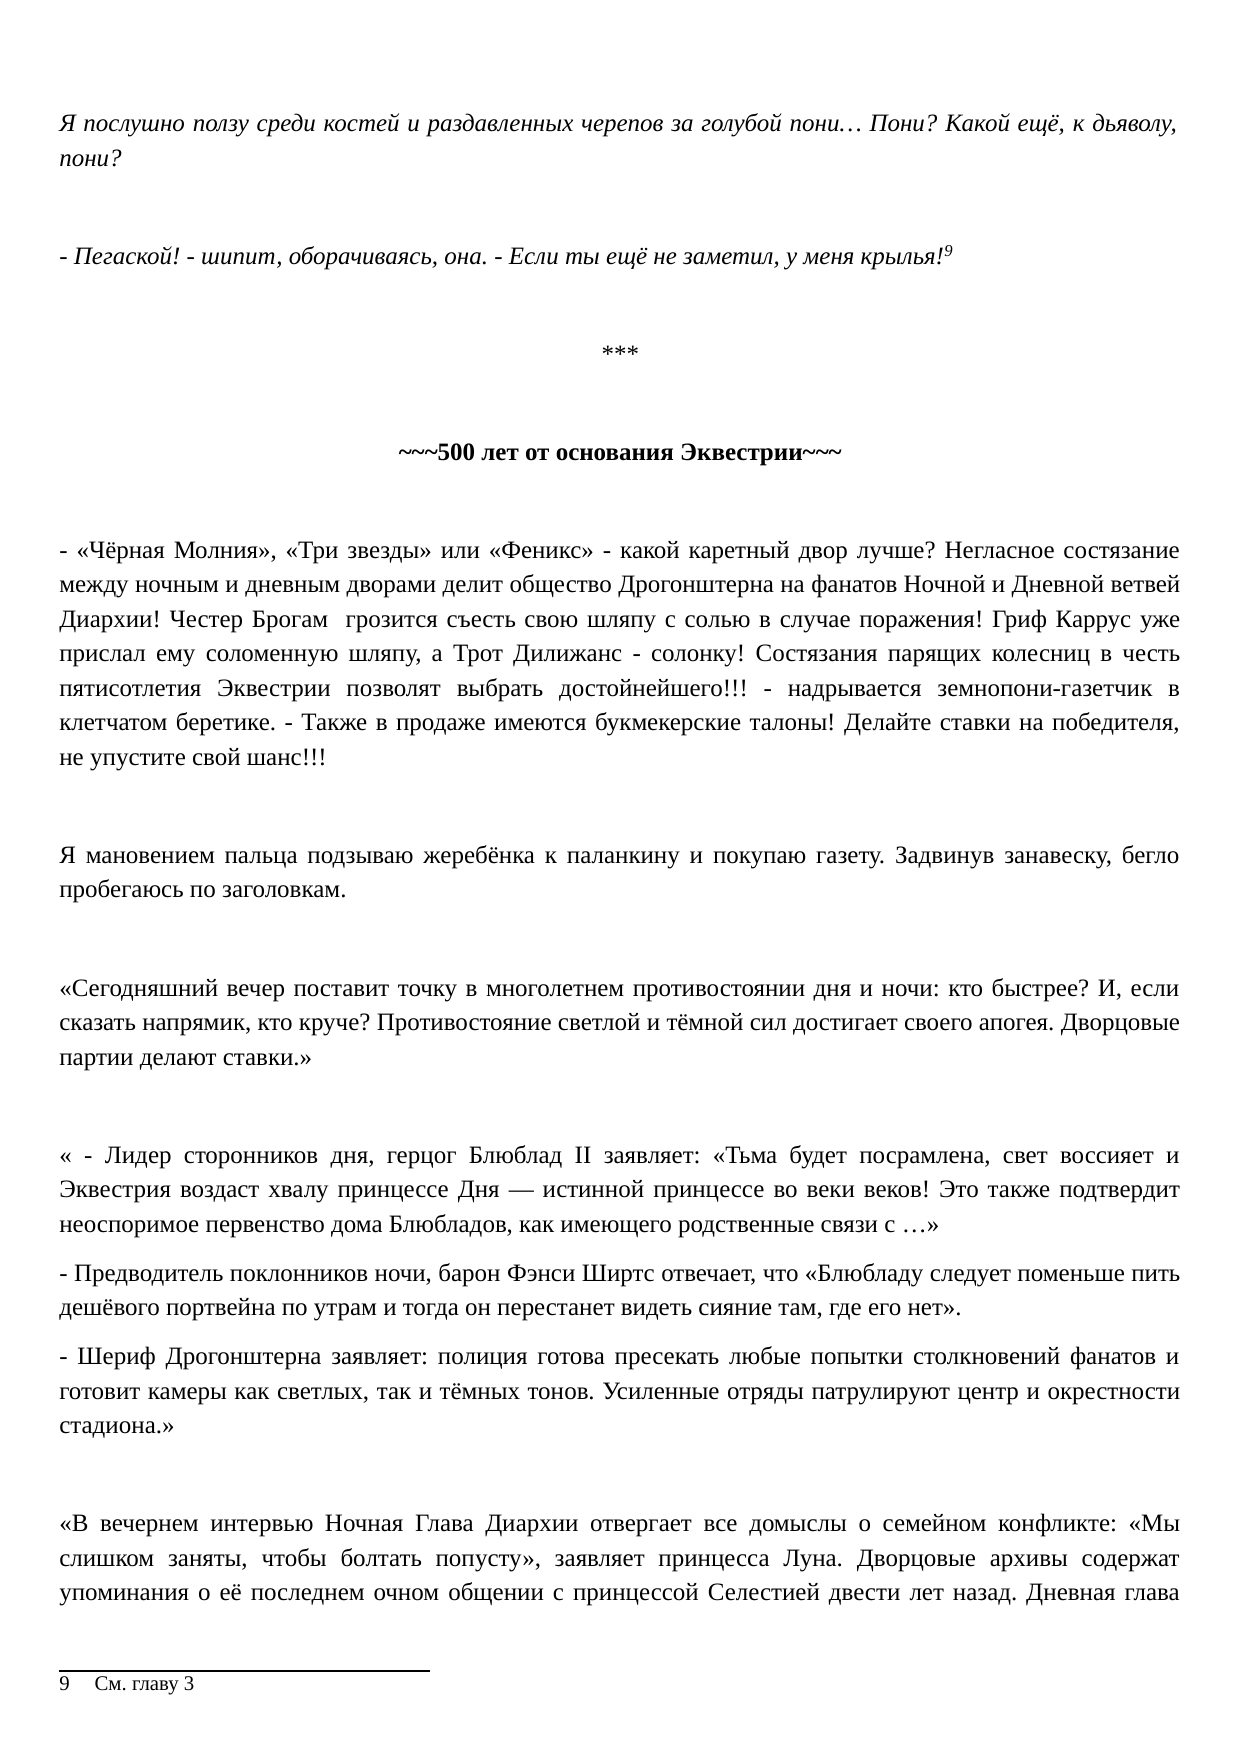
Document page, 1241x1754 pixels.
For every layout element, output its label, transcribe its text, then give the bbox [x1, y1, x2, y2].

text - Предводитель поклонников ночи, барон Фэнси Ширтс отвечает, что «Блюбладу следует поменьше пить дешёвого портвейна по утрам и тогда он перестанет видеть сияние там, где его нет». [59, 1258, 1181, 1321]
text ~~~500 лет от основания Эквестрии~~~ [59, 437, 1181, 466]
text Я мановением пальца подзываю жеребёнка к паланкину и покупаю газету. Задвинув занавеску, бегло пробегаюсь по заголовкам. [59, 840, 1181, 903]
text - Шериф Дрогонштерна заявляет: полиция готова пресекать любые попытки столкновений фанатов и готовит камеры как светлых, так и тёмных тонов. Усиленные отряды патрулируют центр и окрестности стадиона.» [59, 1341, 1181, 1439]
text - «Чёрная Молния», «Три звезды» или «Феникс» - какой каретный двор лучше? Негласное состязание между ночным и дневным дворами делит общество Дрогонштерна на фанатов Ночной и Дневной ветвей Диархии! Честер Брогам грозится съесть свою шляпу с солью в случае поражения! Гриф Каррус уже прислал ему соломенную шляпу, а Трот Дилижанс - солонку! Состязания парящих колесниц в честь пятисотлетия Эквестрии позволят выбрать достойнейшего!!! - надрывается земнопони-газетчик в клетчатом беретике. - Также в продаже имеются букмекерские талоны! Делайте ставки на победителя, не упустите свой шанс!!! [59, 535, 1181, 771]
text «Сегодняшний вечер поставит точку в многолетнем противостоянии дня и ночи: кто быстрее? И, если сказать напрямик, кто круче? Противостояние светлой и тёмной сил достигает своего апогея. Дворцовые партии делают ставки.» [59, 973, 1181, 1070]
text См. главу 3 [59, 1671, 1181, 1695]
text - Пегаской! - шипит, оборачиваясь, она. - Если ты ещё не заметил, у меня крылья! [59, 241, 1181, 269]
text Я послушно ползу среди костей и раздавленных черепов за голубой пони… Пони? Какой ещё, к дьяволу, пони? [59, 108, 1181, 171]
text *** [59, 339, 1181, 368]
text «В вечернем интервью Ночная Глава Диархии отвергает все домыслы о семейном конфликте: «Мы слишком заняты, чтобы болтать попусту», заявляет принцесса Луна. Дворцовые архивы содержат упоминания о её последнем очном общении с принцессой Селестией двести лет назад. Дневная глава [59, 1508, 1181, 1606]
text « - Лидер сторонников дня, герцог Блюблад II заявляет: «Тьма будет посрамлена, свет воссияет и Эквестрия воздаст хвалу принцессе Дня — истинной принцессе во веки веков! Это также подтвердит неоспоримое первенство дома Блюбладов, как имеющего родственные связи с …» [59, 1140, 1181, 1237]
